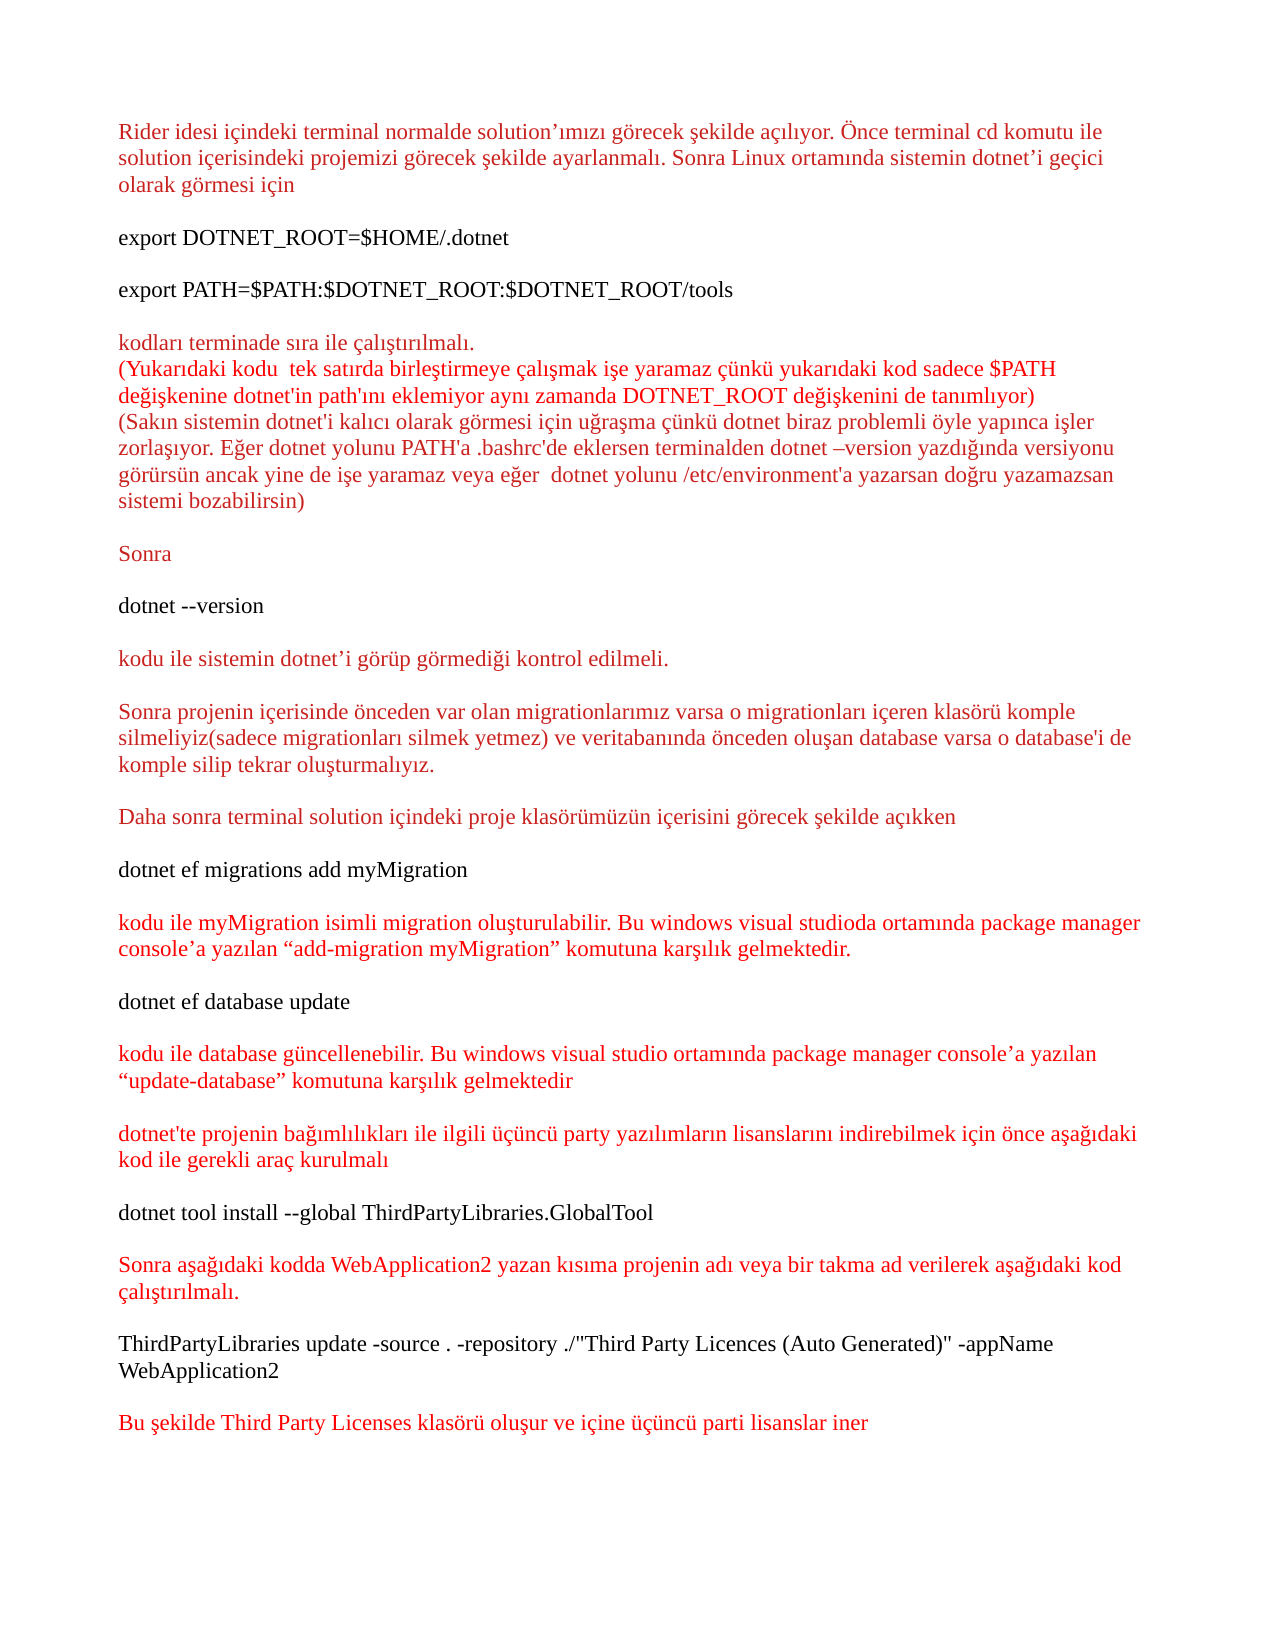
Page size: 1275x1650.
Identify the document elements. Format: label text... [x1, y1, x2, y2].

text export PATH=$PATH:$DOTNET_ROOT:$DOTNET_ROOT/tools [118, 276, 1157, 303]
text Sonra aşağıdaki kodda WebApplication2 yazan kısıma projenin adı veya bir takma ad verilerek aşağıdaki kod çalıştırılmalı. [118, 1251, 1157, 1304]
text dotnet ef migrations add myMigration [118, 856, 1157, 882]
text kodları terminade sıra ile çalıştırılmalı. [118, 329, 1157, 355]
text kodu ile database güncellenebilir. Bu windows visual studio ortamında package manager console’a yazılan “update-database” komutuna karşılık gelmektedir [118, 1041, 1157, 1093]
text (Sakın sistemin dotnet'i kalıcı olarak görmesi için uğraşma çünkü dotnet biraz problemli öyle yapınca işler zorlaşıyor. Eğer dotnet yolunu PATH'a .bashrc'de eklersen terminalden dotnet –version yazdığında versiyonu görürsün ancak yine de işe yaramaz veya eğer dotnet yolunu /etc/environment'a yazarsan doğru yazamazsan sistemi bozabilirsin) [118, 408, 1157, 513]
text Rider idesi içindeki terminal normalde solution’ımızı görecek şekilde açılıyor. Önce terminal cd komutu ile solution içerisindeki projemizi görecek şekilde ayarlanmalı. Sonra Linux ortamında sistemin dotnet’i geçici olarak görmesi için [118, 118, 1157, 197]
text kodu ile myMigration isimli migration oluşturulabilir. Bu windows visual studioda ortamında package manager console’a yazılan “add-migration myMigration” komutuna karşılık gelmektedir. [118, 909, 1157, 961]
text kodu ile sistemin dotnet’i görüp görmediği kontrol edilmeli. [118, 645, 1157, 672]
text Sonra projenin içerisinde önceden var olan migrationlarımız varsa o migrationları içeren klasörü komple silmeliyiz(sadece migrationları silmek yetmez) ve veritabanında önceden oluşan database varsa o database'i de komple silip tekrar oluşturmalıyız. [118, 698, 1157, 777]
text export DOTNET_ROOT=$HOME/.dotnet [118, 223, 1157, 250]
text dotnet ef database update [118, 988, 1157, 1014]
text Sonra [118, 540, 1157, 566]
text (Yukarıdaki kodu tek satırda birleştirmeye çalışmak işe yaramaz çünkü yukarıdaki kod sadece $PATH değişkenine dotnet'in path'ını eklemiyor aynı zamanda DOTNET_ROOT değişkenini de tanımlıyor) [118, 355, 1157, 408]
text Daha sonra terminal solution içindeki proje klasörümüzün içerisini görecek şekilde açıkken [118, 803, 1157, 830]
text dotnet tool install --global ThirdPartyLibraries.GlobalTool [118, 1199, 1157, 1225]
text dotnet'te projenin bağımlılıkları ile ilgili üçüncü party yazılımların lisanslarını indirebilmek için önce aşağıdaki kod ile gerekli araç kurulmalı [118, 1119, 1157, 1172]
text ThirdPartyLibraries update -source . -repository ./"Third Party Licences (Auto Generated)" -appName WebApplication2 [118, 1330, 1157, 1383]
text Bu şekilde Third Party Licenses klasörü oluşur ve içine üçüncü parti lisanslar iner [118, 1409, 1157, 1436]
text dotnet --version [118, 592, 1157, 619]
